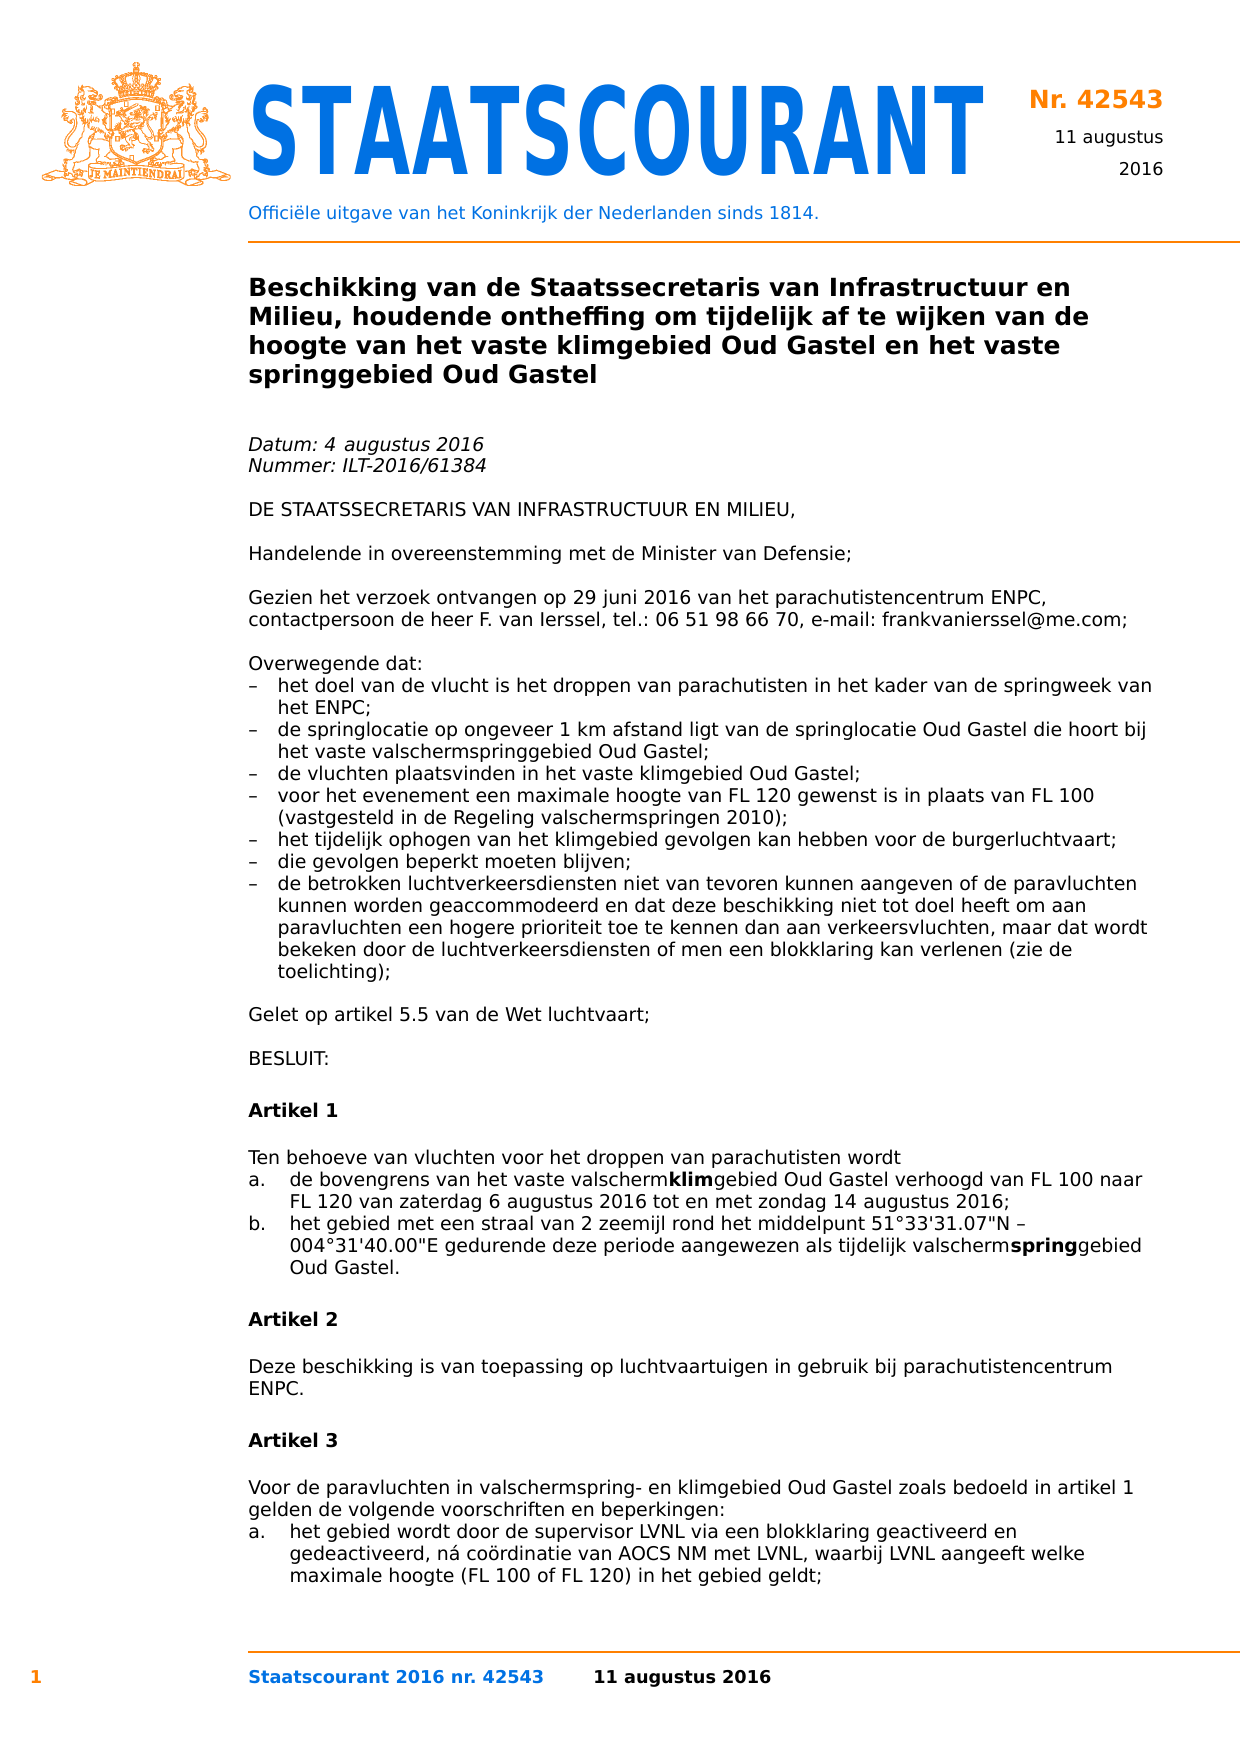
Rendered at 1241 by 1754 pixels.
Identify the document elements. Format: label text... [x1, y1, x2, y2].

table_header [25, 62, 248, 241]
text Nummer: ILT-2016/61384 [248, 455, 1163, 477]
text Gezien het verzoek ontvangen op 29 juni 2016 van het parachutistencentrum ENPC, contactpersoon de heer F. van Ierssel, tel.: 06 51 98 66 70, e-mail: frankvanierssel@me.com; [248, 587, 1163, 631]
text – die gevolgen beperkt moeten blijven; [248, 851, 1163, 873]
text – de springlocatie op ongeveer 1 km afstand ligt van de springlocatie Oud Gastel die hoort bij het vaste valschermspringgebied Oud Gastel; [248, 719, 1163, 763]
text Handelende in overeenstemming met de Minister van Defensie; [248, 543, 1163, 565]
text BESLUIT: [248, 1048, 1163, 1070]
subtitle Beschikking van de Staatssecretaris van Infrastructuur en Milieu, houdende ontheffing om tijdelijk af te wijken van de hoogte van het vaste klimgebied Oud Gastel en het vaste springgebied Oud Gastel [248, 273, 1163, 390]
picture [41, 62, 231, 186]
text Ten behoeve van vluchten voor het droppen van parachutisten wordt [248, 1147, 1163, 1169]
text – het tijdelijk ophogen van het klimgebied gevolgen kan hebben voor de burgerluchtvaart; [248, 829, 1163, 851]
text a. de bovengrens van het vaste valschermklimgebied Oud Gastel verhoogd van FL 100 naar FL 120 van zaterdag 6 augustus 2016 tot en met zondag 14 augustus 2016; [248, 1169, 1163, 1213]
text Voor de paravluchten in valschermspring- en klimgebied Oud Gastel zoals bedoeld in artikel 1 gelden de volgende voorschriften en beperkingen: [248, 1477, 1163, 1521]
table_cell Officiële uitgave van het Koninkrijk der Nederlanden sinds 1814. [248, 203, 1240, 241]
text – voor het evenement een maximale hoogte van FL 120 gewenst is in plaats van FL 100 (vastgesteld in de Regeling valschermspringen 2010); [248, 785, 1163, 829]
text Datum: 4 augustus 2016 [248, 433, 1163, 455]
text a. het gebied wordt door de supervisor LVNL via een blokklaring geactiveerd en gedeactiveerd, ná coördinatie van AOCS NM met LVNL, waarbij LVNL aangeeft welke maximale hoogte (FL 100 of FL 120) in het gebied geldt; [248, 1521, 1163, 1587]
table_header Nr. 42543 [998, 62, 1240, 121]
table_header STAATSCOURANT [248, 62, 998, 203]
text Gelet op artikel 5.5 van de Wet luchtvaart; [248, 1004, 1163, 1026]
text DE STAATSSECRETARIS VAN INFRASTRUCTUUR EN MILIEU, [248, 499, 1163, 521]
table_cell 2016 [998, 153, 1240, 203]
text b. het gebied met een straal van 2 zeemijl rond het middelpunt 51°33'31.07"N – 004°31'40.00"E gedurende deze periode aangewezen als tijdelijk valschermspringgebied Oud Gastel. [248, 1213, 1163, 1279]
text – de betrokken luchtverkeersdiensten niet van tevoren kunnen aangeven of de paravluchten kunnen worden geaccommodeerd en dat deze beschikking niet tot doel heeft om aan paravluchten een hogere prioriteit toe te kennen dan aan verkeersvluchten, maar dat wordt bekeken door de luchtverkeersdiensten of men een blokklaring kan verlenen (zie de toelichting); [248, 873, 1163, 982]
text – het doel van de vlucht is het droppen van parachutisten in het kader van de springweek van het ENPC; [248, 675, 1163, 719]
text Overwegende dat: [248, 653, 1163, 675]
subtitle Artikel 2 [248, 1309, 1163, 1331]
text Deze beschikking is van toepassing op luchtvaartuigen in gebruik bij parachutistencentrum ENPC. [248, 1356, 1163, 1400]
subtitle Artikel 3 [248, 1430, 1163, 1452]
subtitle Artikel 1 [248, 1100, 1163, 1122]
text – de vluchten plaatsvinden in het vaste klimgebied Oud Gastel; [248, 763, 1163, 785]
table_cell 11 augustus [998, 121, 1240, 153]
